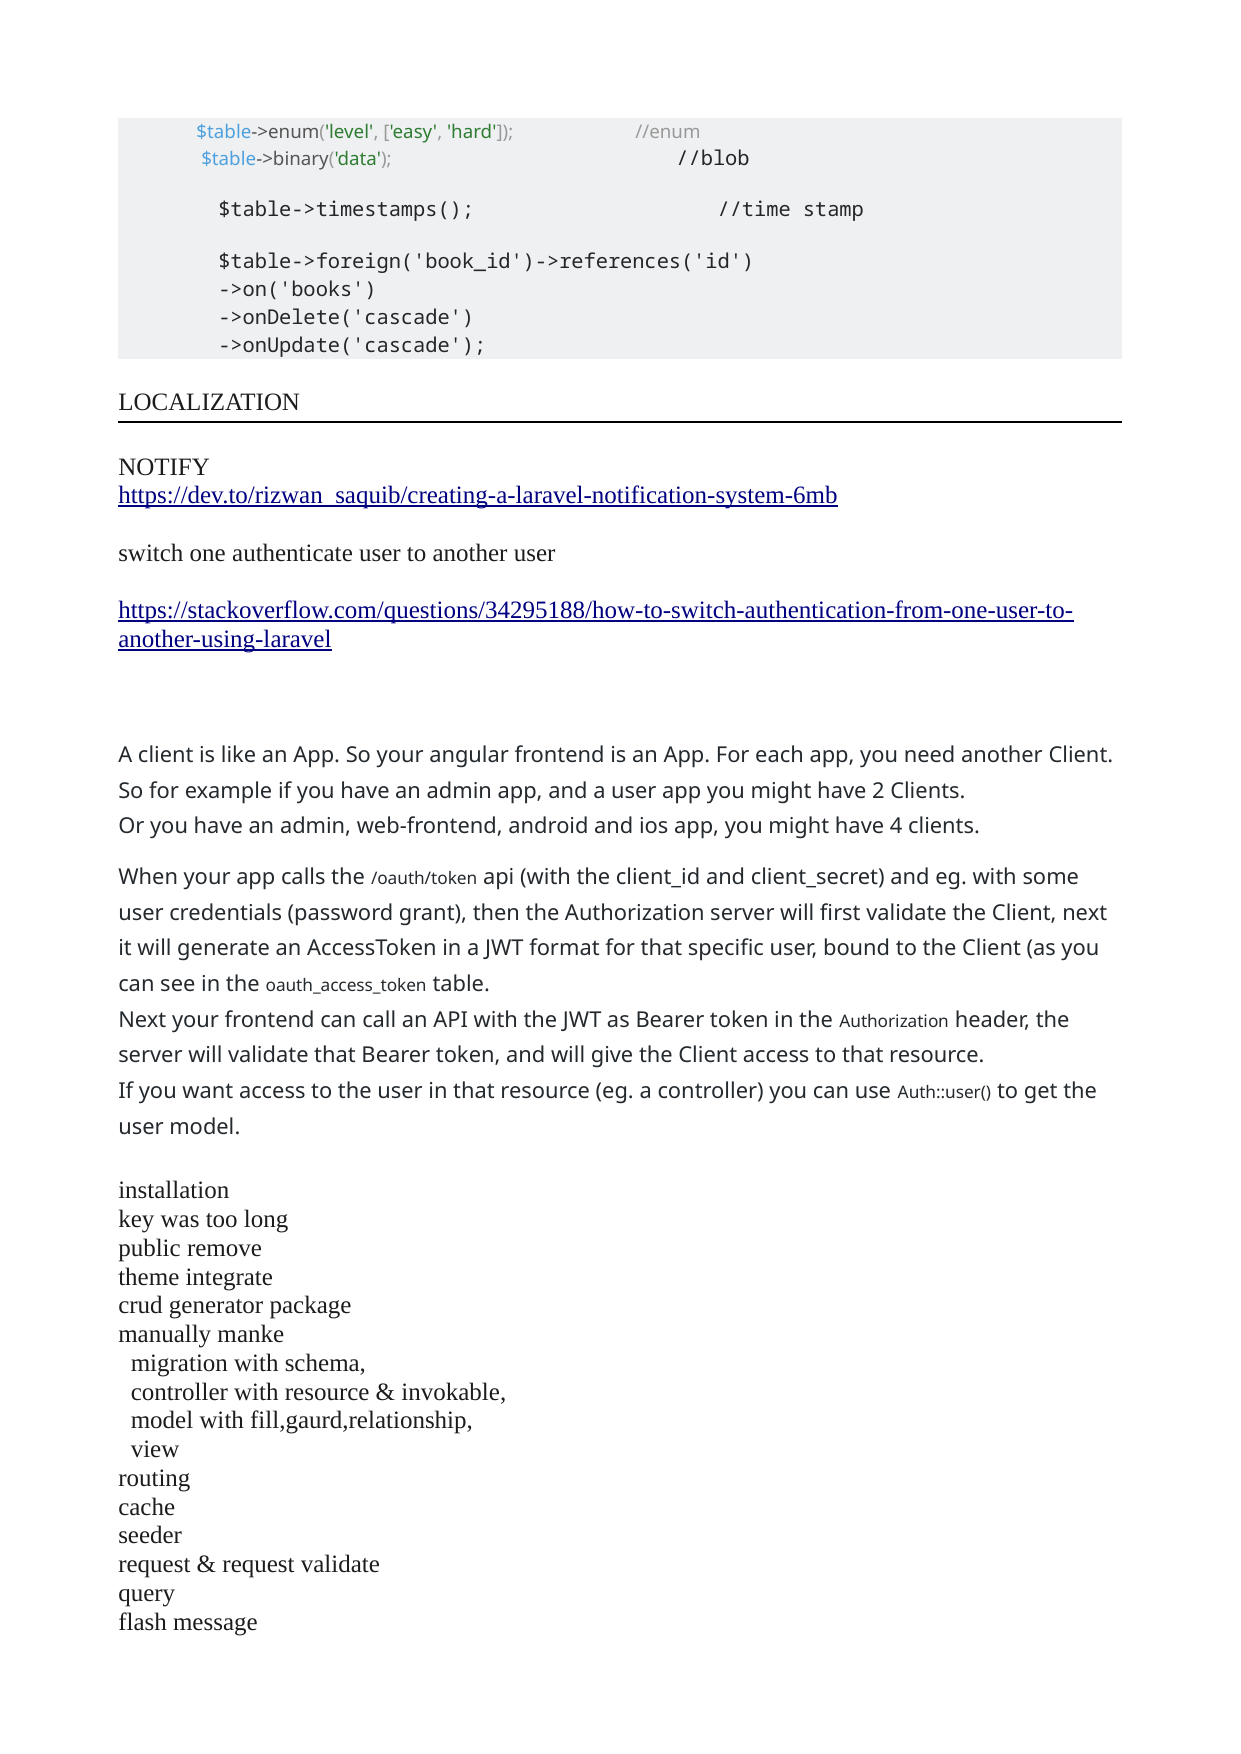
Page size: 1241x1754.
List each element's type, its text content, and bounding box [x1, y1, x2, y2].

text LOCALIZATION [118, 387, 1122, 421]
text view [118, 1434, 1122, 1463]
text manually manke [118, 1319, 1122, 1348]
text key was too long [118, 1204, 1122, 1233]
text $table->foreign('book_id')->references('id') [118, 247, 1122, 275]
text ->onUpdate('cascade'); [118, 331, 1122, 359]
text When your app calls the /oauth/token api (with the client_id and client_secret) and eg. with some user credentials (password grant), then the Authorization server will first validate the Client, next it will generate an AccessToken in a JWT format for that specific user, bound to the Client (as you can see in the oauth_access_token table. [118, 861, 1122, 998]
text If you want access to the user in that resource (eg. a controller) you can use Auth::user() to get the user model. [118, 1075, 1122, 1141]
text switch one authenticate user to another user [118, 538, 1122, 567]
text $table->enum('level', ['easy', 'hard']); //enum [118, 118, 1122, 144]
text cache [118, 1492, 1122, 1520]
text request & request validate [118, 1549, 1122, 1578]
text public remove [118, 1233, 1122, 1262]
text flash message [118, 1607, 1122, 1635]
text ->on('books') [118, 275, 1122, 303]
text controller with resource & invokable, [118, 1377, 1122, 1405]
text https://dev.to/rizwan_saquib/creating-a-laravel-notification-system-6mb [118, 480, 1122, 509]
text seeder [118, 1520, 1122, 1549]
text installation [118, 1175, 1122, 1204]
text Next your frontend can call an API with the JWT as Bearer token in the Authorization header, the server will validate that Bearer token, and will give the Client access to that resource. [118, 1004, 1122, 1069]
text crud generator package [118, 1290, 1122, 1319]
text https://stackoverflow.com/questions/34295188/how-to-switch-authentication-from-one-user-to-another-using-laravel [118, 595, 1122, 653]
text NOTIFY [118, 452, 1122, 480]
text query [118, 1578, 1122, 1607]
text $table->timestamps(); //time stamp [118, 195, 1122, 223]
text A client is like an App. So your angular frontend is an App. For each app, you need another Client. So for example if you have an admin app, and a user app you might have 2 Clients. Or you have an admin, web-frontend, android and ios app, you might have 4 clients. [118, 739, 1122, 840]
text routing [118, 1463, 1122, 1492]
text $table->binary('data'); //blob [118, 144, 1122, 171]
text theme integrate [118, 1262, 1122, 1290]
text migration with schema, [118, 1348, 1122, 1377]
text ->onDelete('cascade') [118, 303, 1122, 331]
text model with fill,gaurd,relationship, [118, 1405, 1122, 1434]
